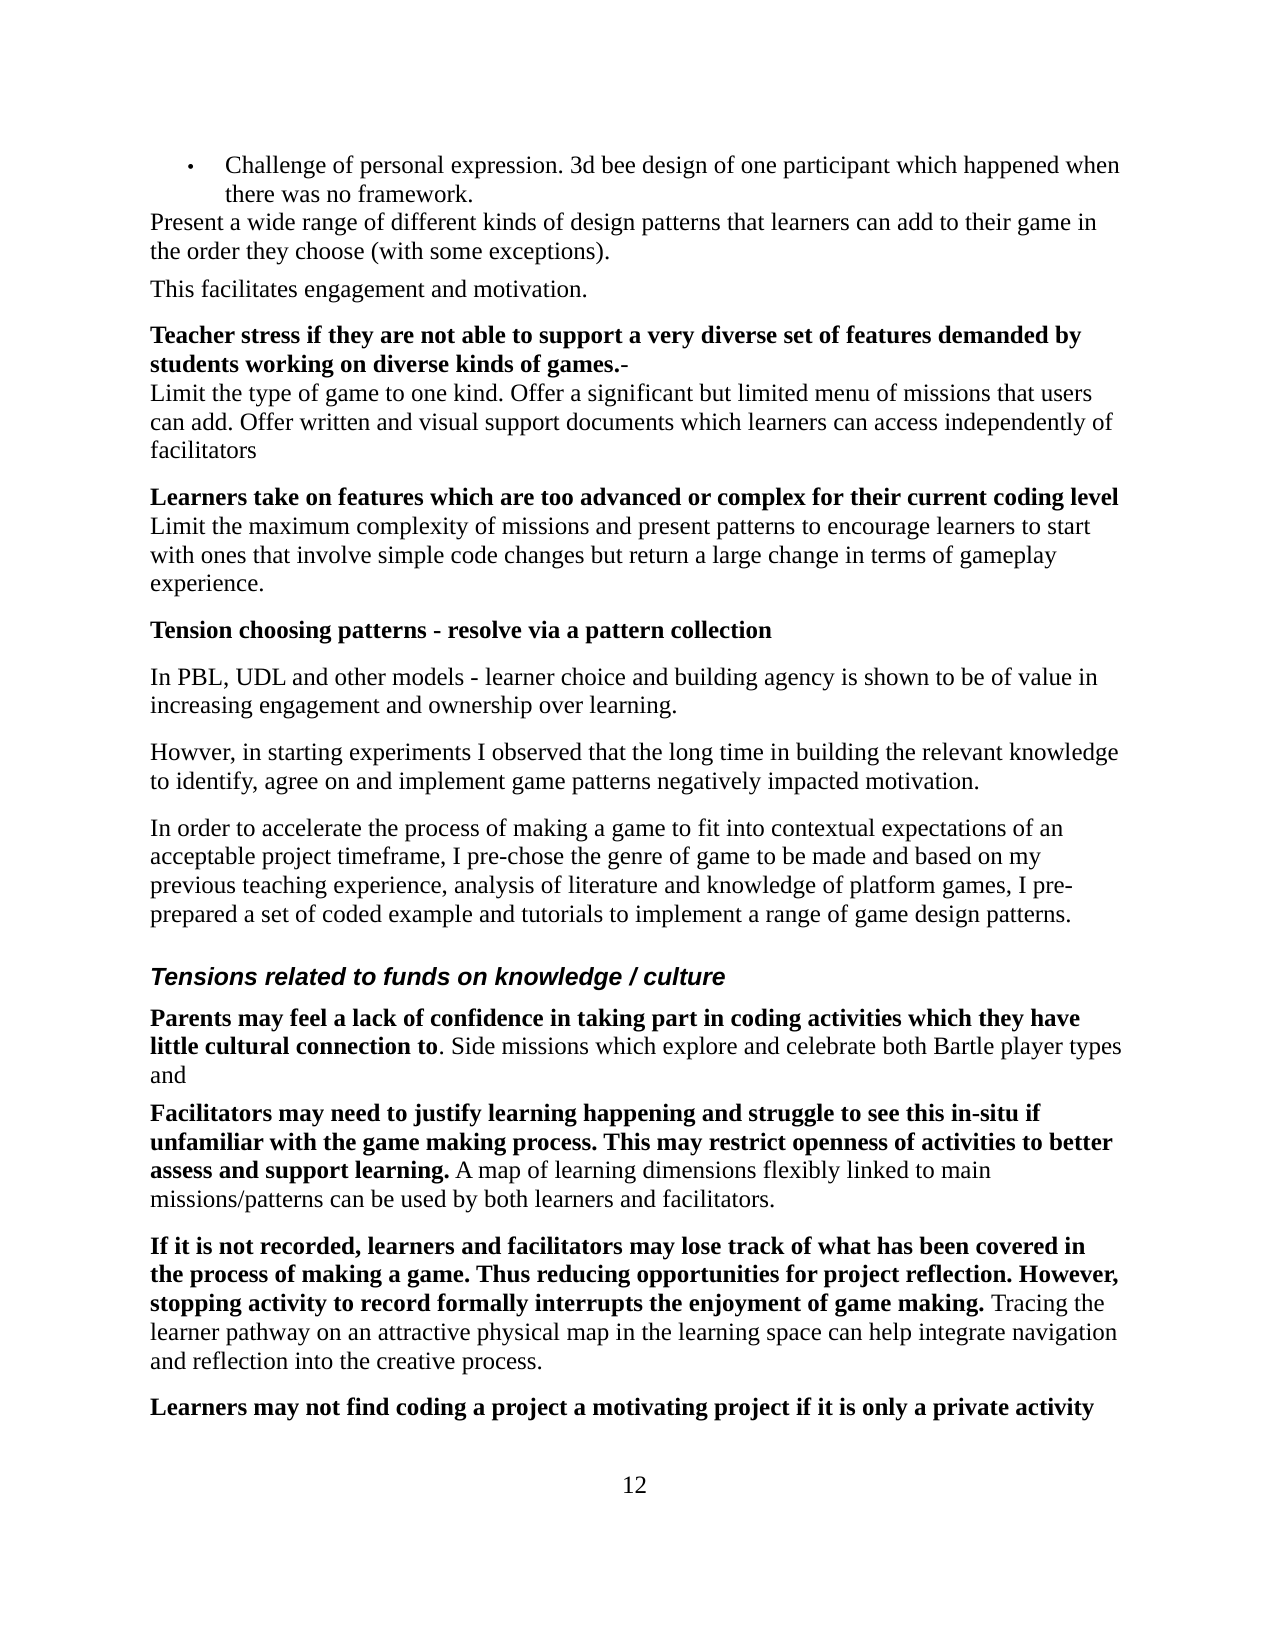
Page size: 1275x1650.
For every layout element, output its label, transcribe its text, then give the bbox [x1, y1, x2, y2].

text Learners may not find coding a project a motivating project if it is only a private activity [150, 1392, 1125, 1421]
text This facilitates engagement and motivation. [150, 274, 1125, 303]
text Parents may feel a lack of confidence in taking part in coding activities which they have little cultural connection to. Side missions which explore and celebrate both Bartle player types and [150, 1003, 1125, 1089]
text If it is not recorded, learners and facilitators may lose track of what has been covered in the process of making a game. Thus reducing opportunities for project reflection. However, stopping activity to record formally interrupts the enjoyment of game making. Tracing the learner pathway on an attractive physical map in the learning space can help integrate navigation and reflection into the creative process. [150, 1231, 1125, 1374]
text Facilitators may need to justify learning happening and struggle to see this in-situ if unfamiliar with the game making process. This may restrict openness of activities to better assess and support learning. A map of learning dimensions flexibly linked to main missions/patterns can be used by both learners and facilitators. [150, 1098, 1125, 1213]
subtitle Tensions related to funds on knowledge / culture [150, 962, 1125, 990]
list Challenge of personal expression. 3d bee design of one participant which happened when there was no framework. [187, 150, 1125, 207]
text Howver, in starting experiments I observed that the long time in building the relevant knowledge to identify, agree on and implement game patterns negatively impacted motivation. [150, 737, 1125, 795]
text In PBL, UDL and other models - learner choice and building agency is shown to be of value in increasing engagement and ownership over learning. [150, 662, 1125, 719]
text Present a wide range of different kinds of design patterns that learners can add to their game in the order they choose (with some exceptions). [150, 207, 1125, 265]
text Learners take on features which are too advanced or complex for their current coding level Limit the maximum complexity of missions and present patterns to encourage learners to start with ones that involve simple code changes but return a large change in terms of gameplay experience. [150, 482, 1125, 597]
text In order to accelerate the process of making a game to fit into contextual expectations of an acceptable project timeframe, I pre-chose the genre of game to be made and based on my previous teaching experience, analysis of literature and knowledge of platform games, I pre-prepared a set of coded example and tutorials to implement a range of game design patterns. [150, 813, 1125, 928]
text Tension choosing patterns - resolve via a pattern collection [150, 615, 1125, 644]
text Teacher stress if they are not able to support a very diverse set of features demanded by students working on diverse kinds of games.- Limit the type of game to one kind. Offer a significant but limited menu of missions that users can add. Offer written and visual support documents which learners can access independently of facilitators [150, 321, 1125, 464]
